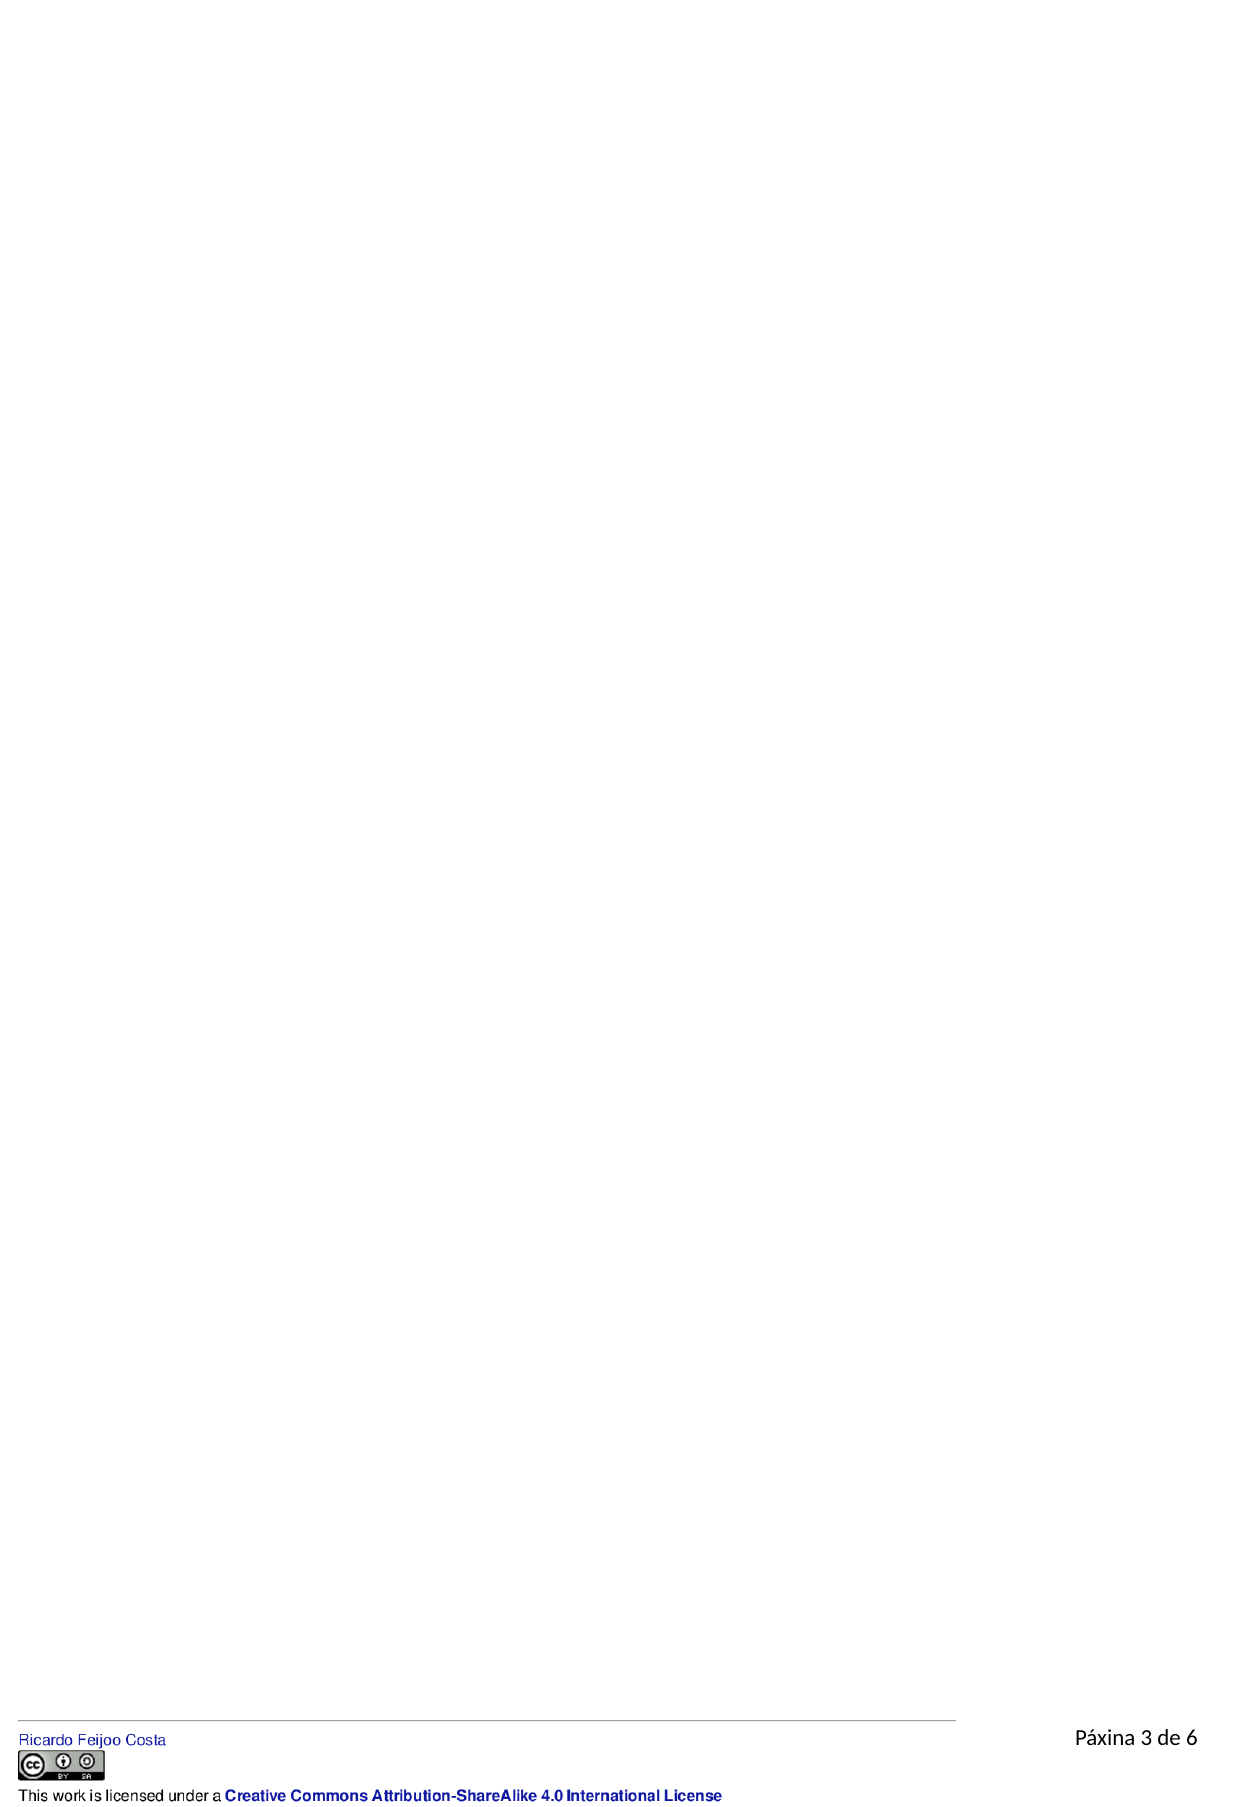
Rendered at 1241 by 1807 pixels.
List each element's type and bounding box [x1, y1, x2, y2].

picture [8, 1715, 957, 1806]
